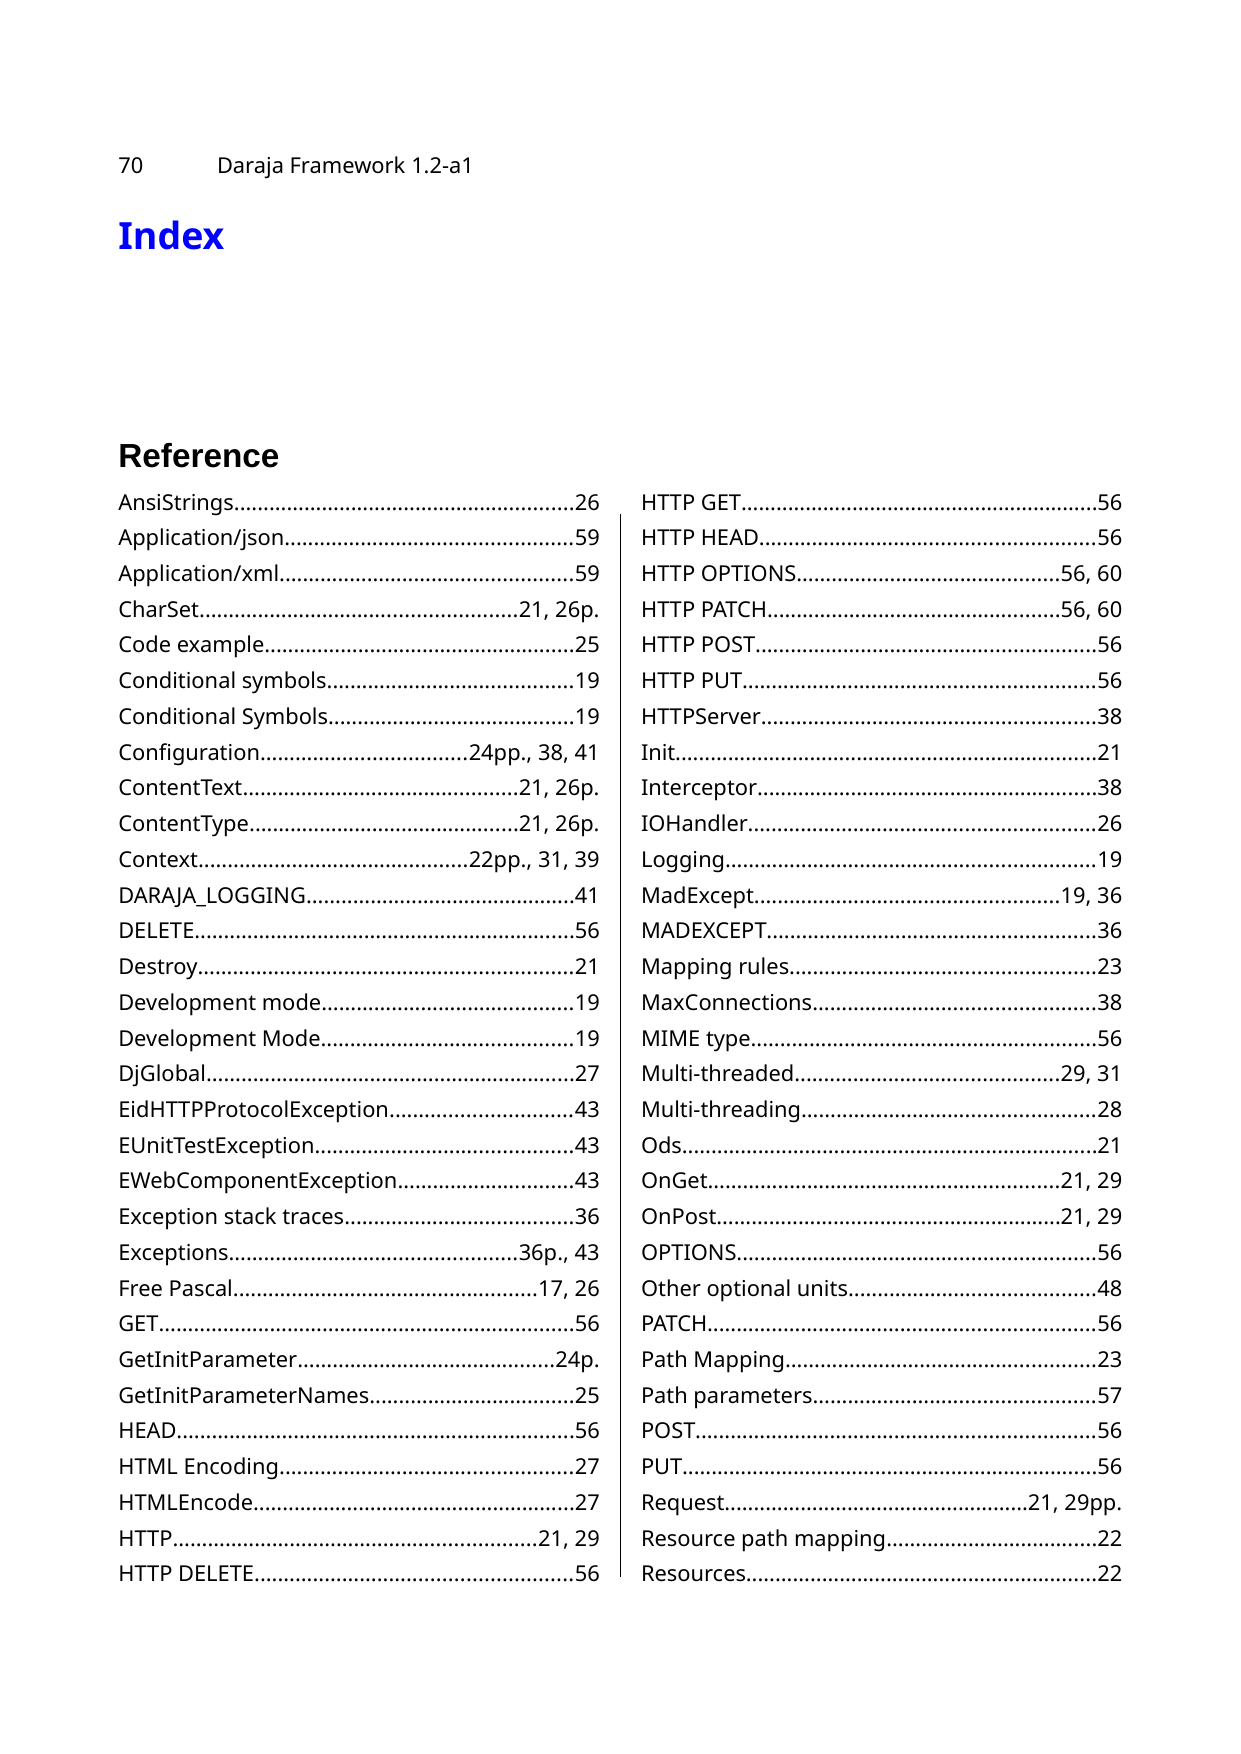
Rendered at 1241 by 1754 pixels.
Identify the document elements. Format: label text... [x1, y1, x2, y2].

text Application/json 59 [118, 522, 599, 552]
text HTML Encoding 27 [118, 1451, 599, 1481]
text HTTPServer 38 [641, 701, 1122, 731]
text CharSet 21, 26p. [118, 594, 599, 623]
text ContentText 21, 26p. [118, 772, 599, 802]
text Ods 21 [641, 1130, 1122, 1159]
text Resource path mapping 22 [641, 1523, 1122, 1552]
text AnsiStrings 26 [118, 487, 599, 516]
text HTTP POST 56 [641, 629, 1122, 659]
text DjGlobal 27 [118, 1058, 599, 1088]
text MaxConnections 38 [641, 987, 1122, 1017]
text Request 21, 29pp. [641, 1487, 1122, 1517]
text Interceptor 38 [641, 772, 1122, 802]
text Init 21 [641, 737, 1122, 766]
text Free Pascal 17, 26 [118, 1273, 599, 1302]
subtitle Reference [118, 437, 1122, 475]
text EidHTTPProtocolException 43 [118, 1094, 599, 1124]
text Other optional units 48 [641, 1273, 1122, 1302]
text Development mode 19 [118, 987, 599, 1017]
text Conditional symbols 19 [118, 665, 599, 695]
text MADEXCEPT 36 [641, 915, 1122, 945]
text EWebComponentException 43 [118, 1165, 599, 1195]
subtitle Index [118, 209, 1122, 260]
text Context 22pp., 31, 39 [118, 844, 599, 874]
text GetInitParameterNames 25 [118, 1380, 599, 1409]
text PUT 56 [641, 1451, 1122, 1481]
text OPTIONS 56 [641, 1237, 1122, 1267]
text PATCH 56 [641, 1308, 1122, 1338]
text Conditional Symbols 19 [118, 701, 599, 731]
text Destroy 21 [118, 951, 599, 981]
text EUnitTestException 43 [118, 1130, 599, 1159]
text HTTP HEAD 56 [641, 522, 1122, 552]
text ContentType 21, 26p. [118, 808, 599, 838]
text GetInitParameter 24p. [118, 1344, 599, 1374]
text HTTP OPTIONS 56, 60 [641, 558, 1122, 588]
text MIME type 56 [641, 1022, 1122, 1052]
text OnGet 21, 29 [641, 1165, 1122, 1195]
text OnPost 21, 29 [641, 1201, 1122, 1231]
text Application/xml 59 [118, 558, 599, 588]
text GET 56 [118, 1308, 599, 1338]
text HTTP DELETE 56 [118, 1558, 599, 1588]
text HTTP PATCH 56, 60 [641, 594, 1122, 623]
text Path parameters 57 [641, 1380, 1122, 1409]
text MadExcept 19, 36 [641, 879, 1122, 909]
text HTTP GET 56 [641, 487, 1122, 516]
text HTTP 21, 29 [118, 1523, 599, 1552]
text Multi-threading 28 [641, 1094, 1122, 1124]
text Multi-threaded 29, 31 [641, 1058, 1122, 1088]
text Logging 19 [641, 844, 1122, 874]
text HTTP PUT 56 [641, 665, 1122, 695]
text DARAJA_LOGGING 41 [118, 879, 599, 909]
text HEAD 56 [118, 1416, 599, 1445]
text Exception stack traces 36 [118, 1201, 599, 1231]
text Mapping rules 23 [641, 951, 1122, 981]
text DELETE 56 [118, 915, 599, 945]
text Configuration 24pp., 38, 41 [118, 737, 599, 766]
text Code example 25 [118, 629, 599, 659]
text HTMLEncode 27 [118, 1487, 599, 1517]
text POST 56 [641, 1416, 1122, 1445]
text Development Mode 19 [118, 1022, 599, 1052]
text Exceptions 36p., 43 [118, 1237, 599, 1267]
text Resources 22 [641, 1558, 1122, 1588]
text IOHandler 26 [641, 808, 1122, 838]
text Path Mapping 23 [641, 1344, 1122, 1374]
